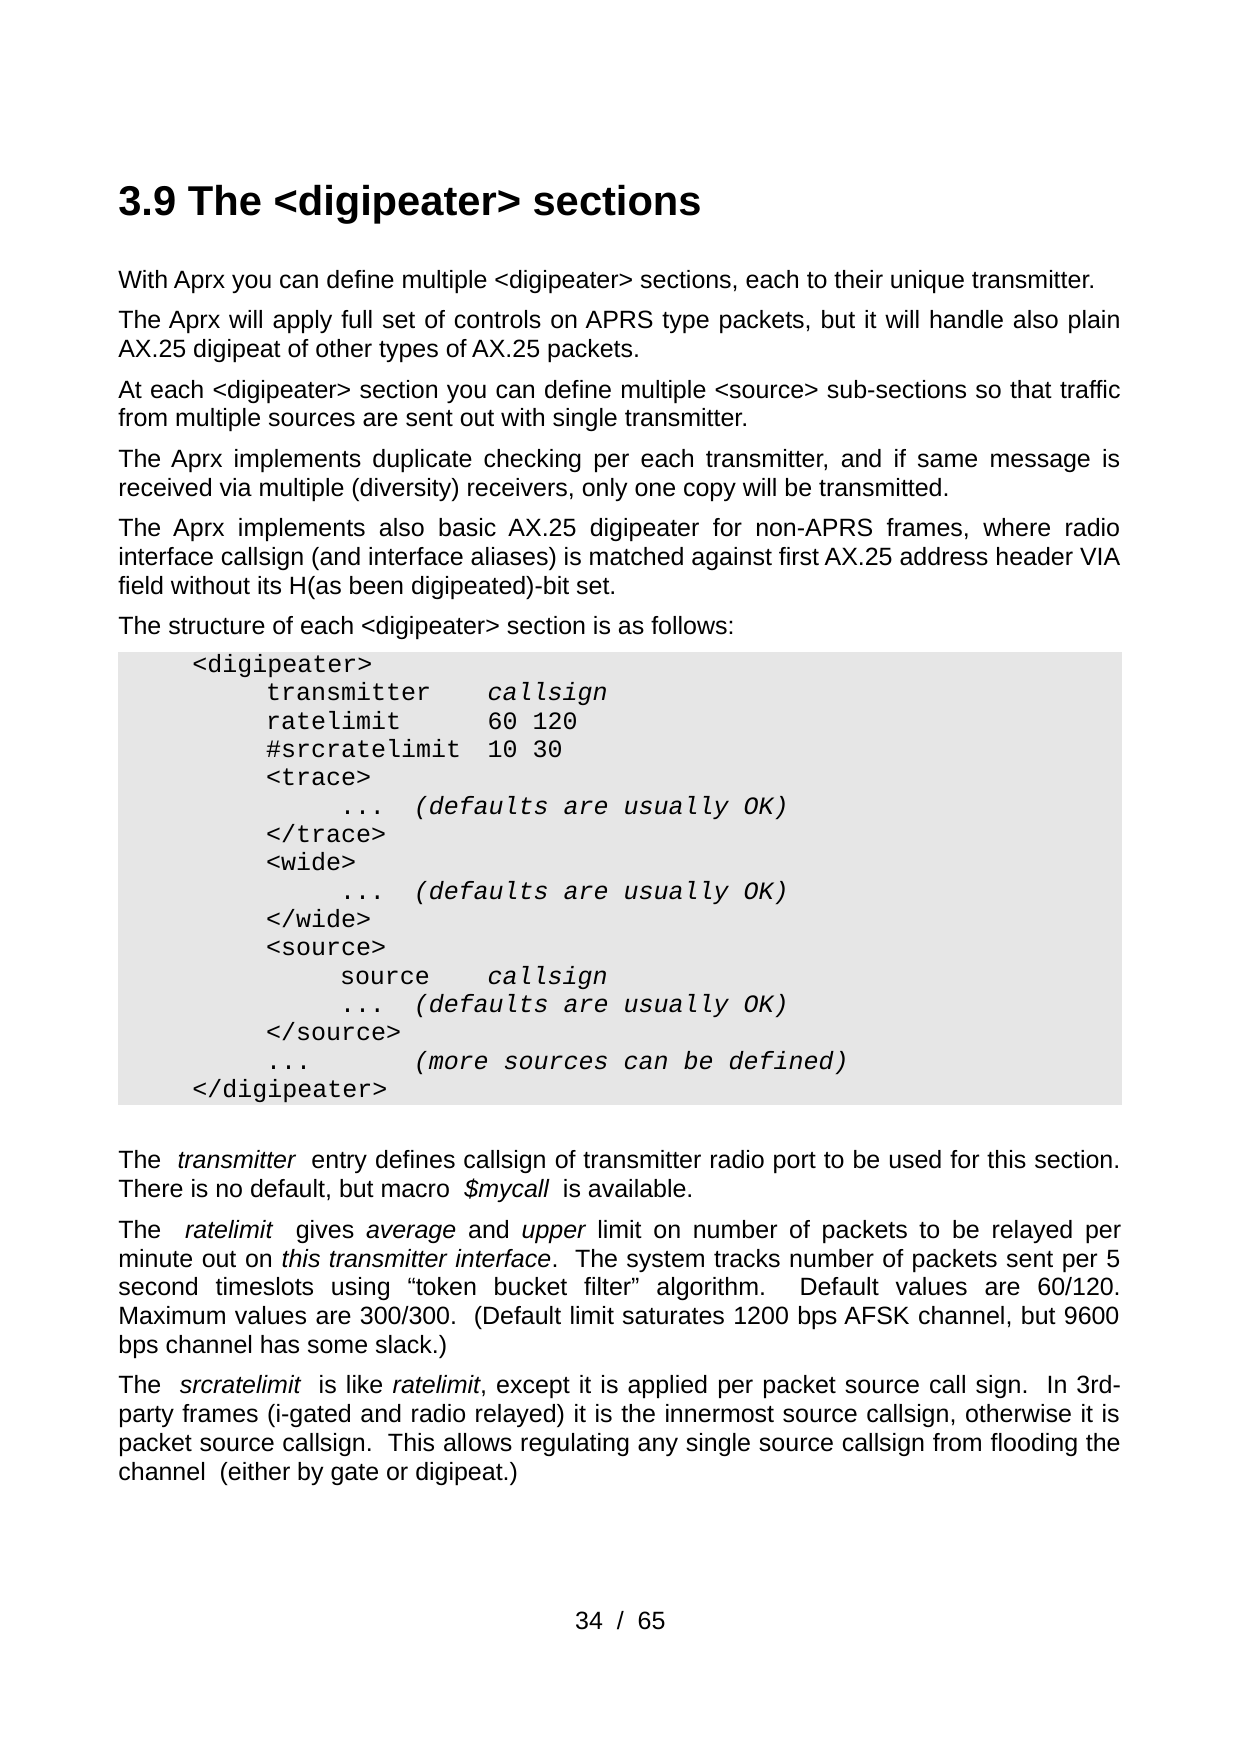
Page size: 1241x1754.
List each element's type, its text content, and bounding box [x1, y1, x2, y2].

text At each <digipeater> section you can define multiple <source> sub-sections so that traffic from multiple sources are sent out with single transmitter. [118, 374, 1122, 432]
text source callsign [118, 963, 1122, 992]
text #srcratelimit 10 30 [118, 737, 1122, 765]
text The srcratelimit is like ratelimit, except it is applied per packet source call sign. In 3rd-party frames (i-gated and radio relayed) it is the innermost source callsign, otherwise it is packet source callsign. This allows regulating any single source callsign from flooding the channel (either by gate or digipeat.) [118, 1370, 1122, 1485]
text transmitter callsign [118, 680, 1122, 708]
text <digipeater> [118, 652, 1122, 680]
text <wide> [118, 850, 1122, 878]
text The Aprx will apply full set of controls on APRS type packets, but it will handle also plain AX.25 digipeat of other types of AX.25 packets. [118, 305, 1122, 363]
text The transmitter entry defines callsign of transmitter radio port to be used for this section. There is no default, but macro $mycall is available. [118, 1146, 1122, 1203]
text </source> [118, 1020, 1122, 1048]
text </trace> [118, 822, 1122, 850]
text ... (more sources can be defined) [118, 1048, 1122, 1077]
text </digipeater> [118, 1077, 1122, 1105]
text </wide> [118, 907, 1122, 935]
text ratelimit 60 120 [118, 708, 1122, 737]
text ... (defaults are usually OK) [118, 878, 1122, 907]
text The structure of each <digipeater> section is as follows: [118, 611, 1122, 640]
text ... (defaults are usually OK) [118, 793, 1122, 822]
text The Aprx implements also basic AX.25 digipeater for non-APRS frames, where radio interface callsign (and interface aliases) is matched against first AX.25 address header VIA field without its H(as been digipeated)-bit set. [118, 513, 1122, 599]
subtitle The <digipeater> sections [118, 176, 1122, 224]
text The ratelimit gives average and upper limit on number of packets to be relayed per minute out on this transmitter interface. The system tracks number of packets sent per 5 second timeslots using “token bucket filter” algorithm. Default values are 60/120. Maximum values are 300/300. (Default limit saturates 1200 bps AFSK channel, but 9600 bps channel has some slack.) [118, 1215, 1122, 1358]
text ... (defaults are usually OK) [118, 992, 1122, 1020]
text <source> [118, 935, 1122, 963]
text With Aprx you can define multiple <digipeater> sections, each to their unique transmitter. [118, 265, 1122, 293]
text The Aprx implements duplicate checking per each transmitter, and if same message is received via multiple (diversity) receivers, only one copy will be transmitted. [118, 444, 1122, 501]
text <trace> [118, 765, 1122, 793]
